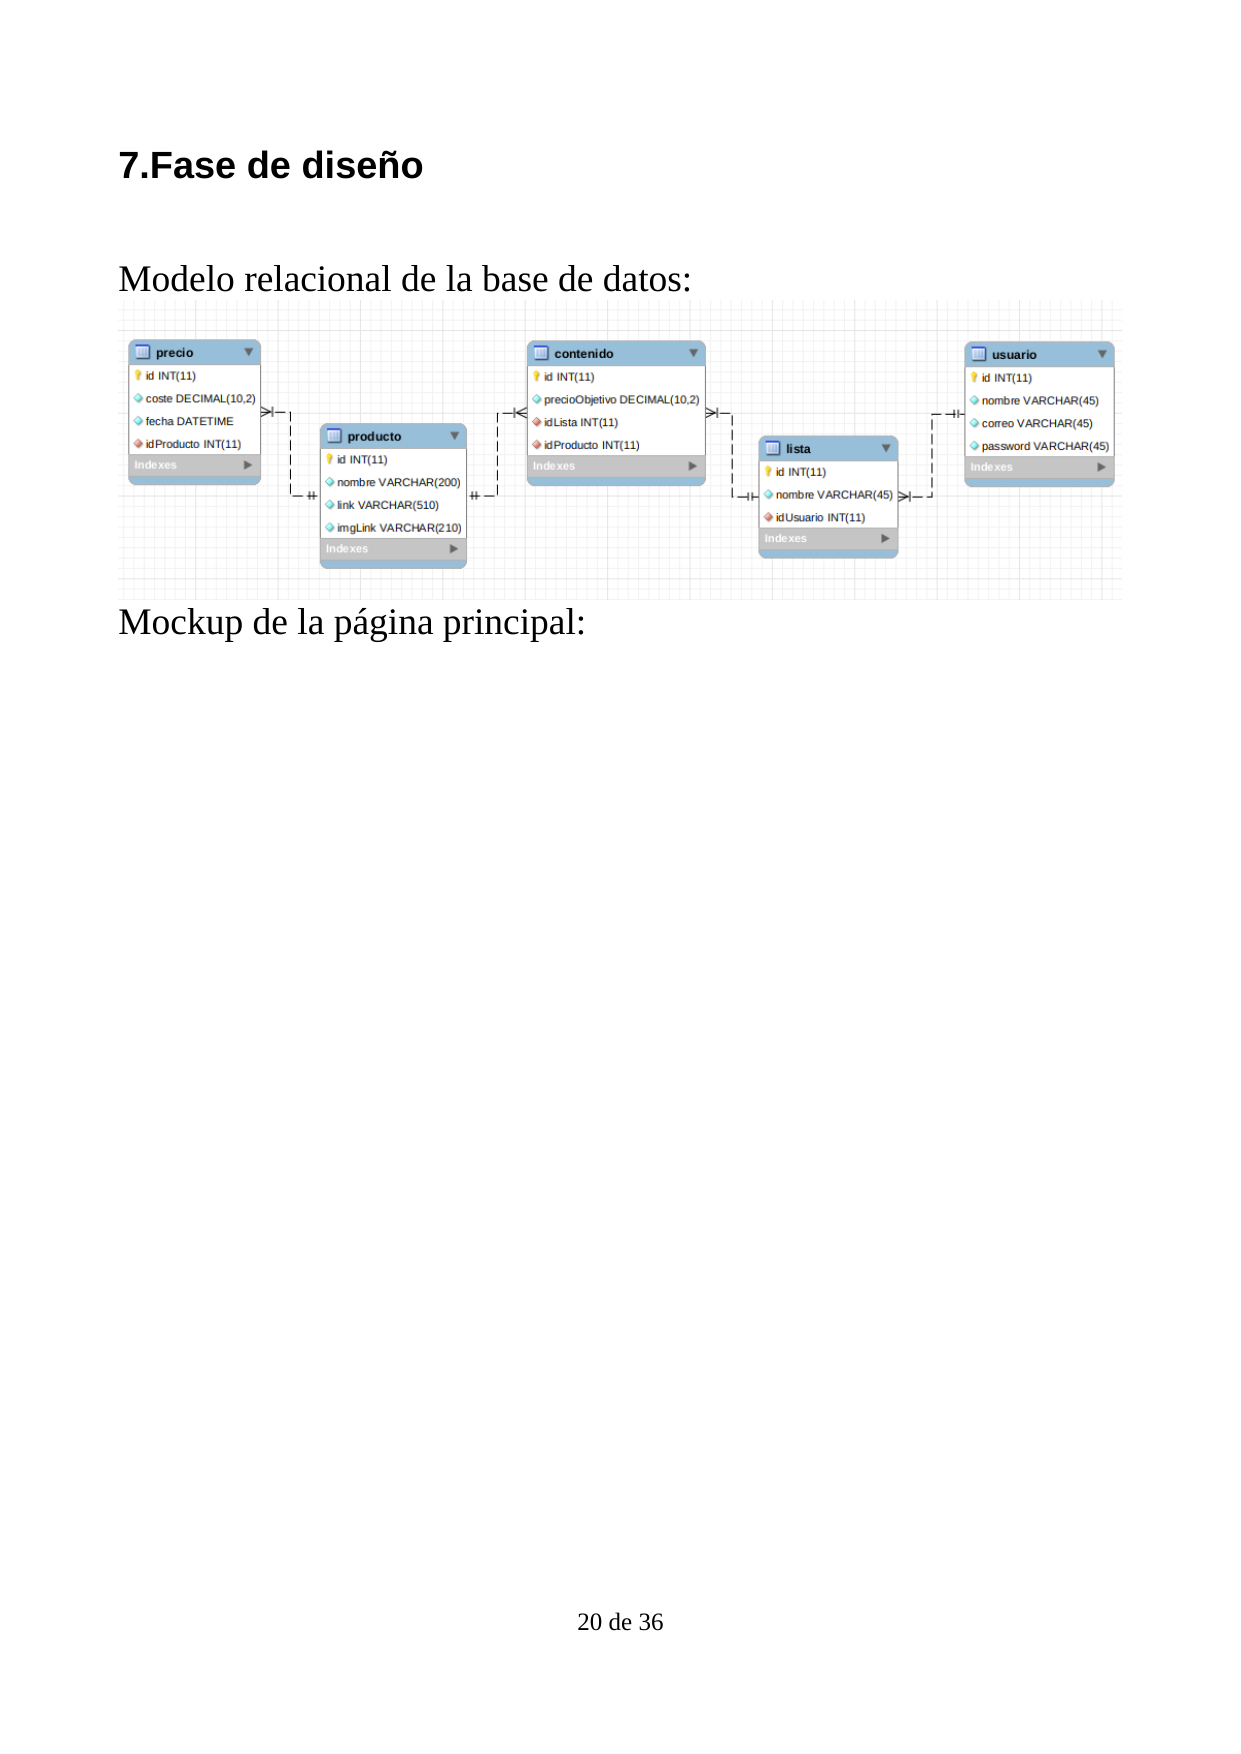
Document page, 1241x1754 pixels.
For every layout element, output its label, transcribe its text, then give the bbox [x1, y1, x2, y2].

text Modelo relacional de la base de datos: [118, 257, 1122, 300]
picture [118, 300, 1123, 600]
text Mockup de la página principal: [118, 600, 1122, 642]
subtitle 7.Fase de diseño [118, 143, 1122, 187]
